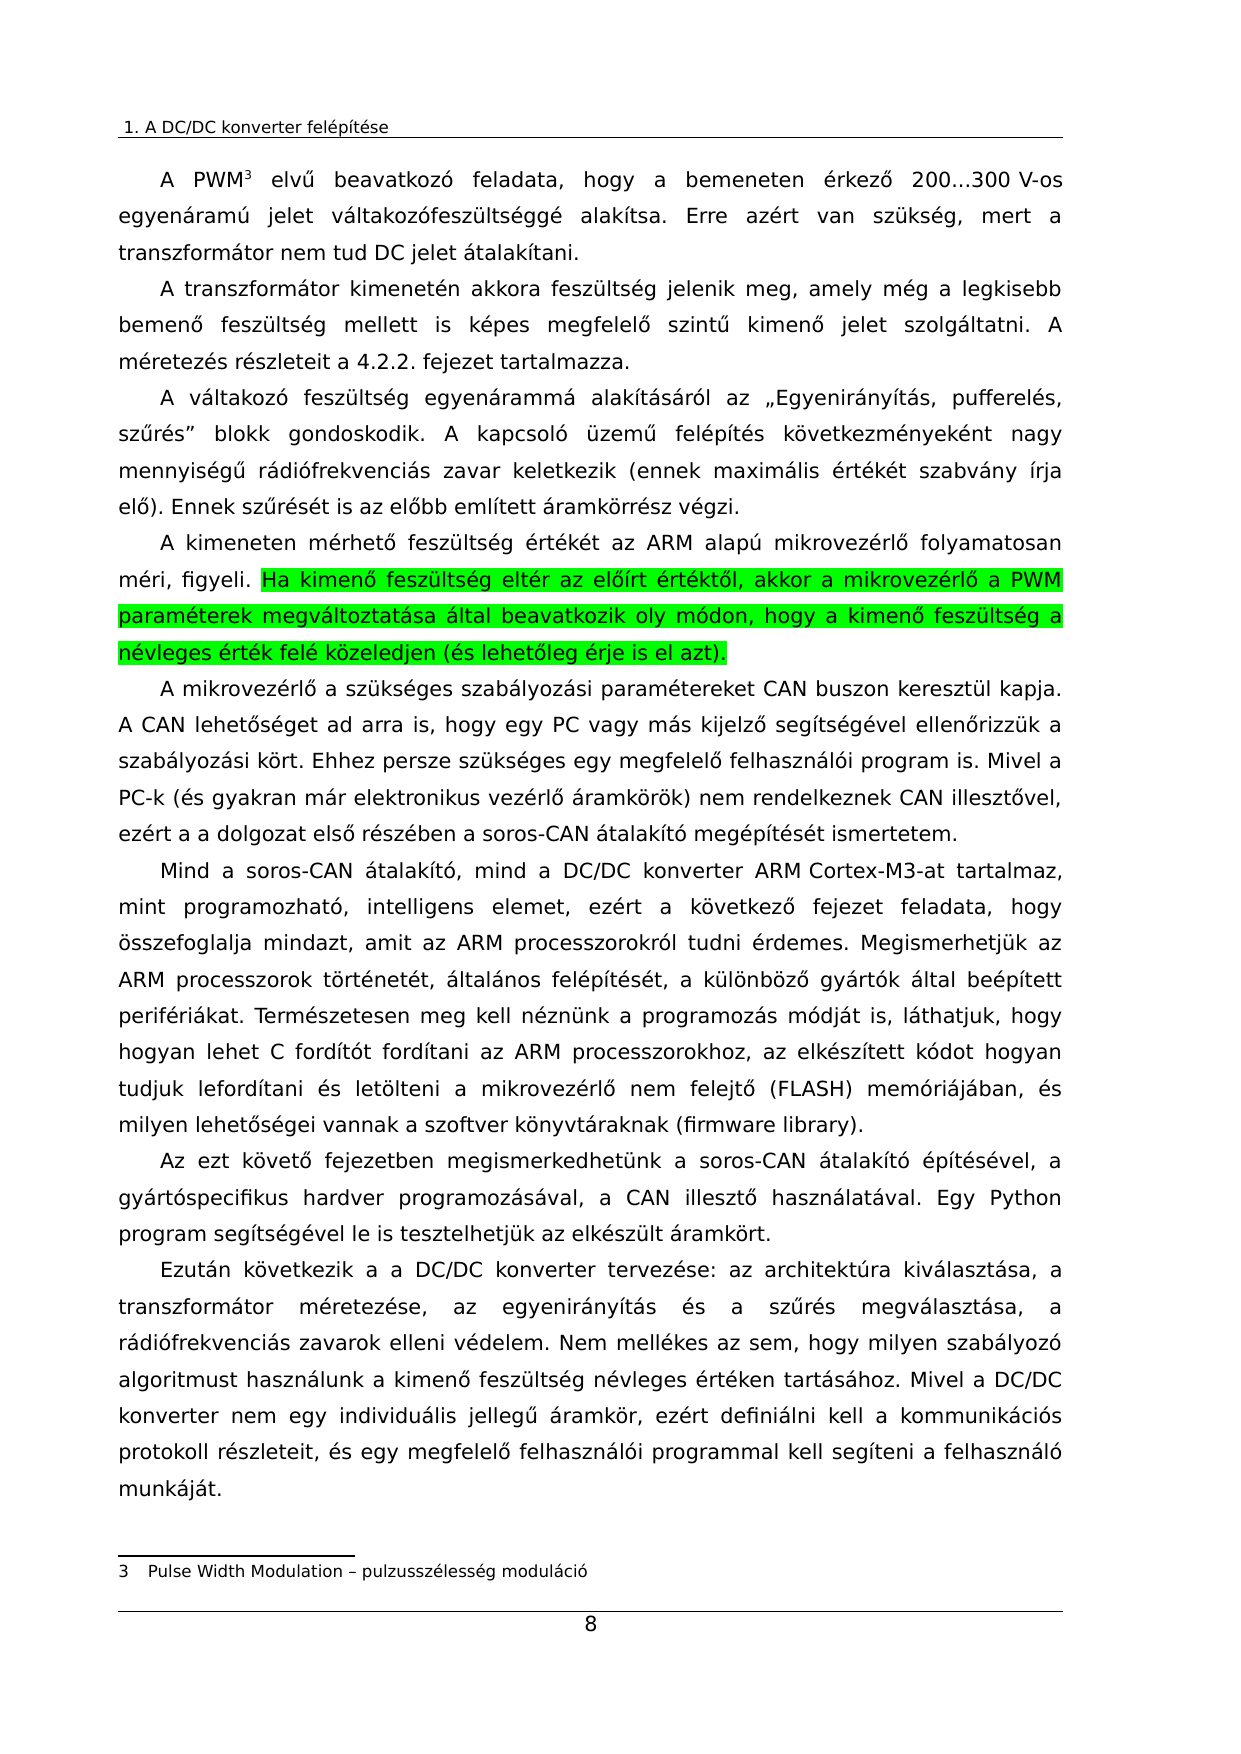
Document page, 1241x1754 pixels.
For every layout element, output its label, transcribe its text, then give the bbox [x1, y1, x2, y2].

text A mikrovezérlő a szükséges szabályozási paramétereket CAN buszon keresztül kapja. A CAN lehetőséget ad arra is, hogy egy PC vagy más kijelző segítségével ellenőrizzük a szabályozási kört. Ehhez persze szükséges egy megfelelő felhasználói program is. Mivel a PC-k (és gyakran már elektronikus vezérlő áramkörök) nem rendelkeznek CAN illesztővel, ezért a a dolgozat első részében a soros-CAN átalakító megépítését ismertetem. [118, 677, 1063, 847]
text A transzformátor kimenetén akkora feszültség jelenik meg, amely még a legkisebb bemenő feszültség mellett is képes megfelelő szintű kimenő jelet szolgáltatni. A méretezés részleteit a 4.2.2. fejezet tartalmazza. [118, 277, 1063, 374]
text Ezután következik a a DC/DC konverter tervezése: az architektúra kiválasztása, a transzformátor méretezése, az egyenirányítás és a szűrés megválasztása, a rádiófrekvenciás zavarok elleni védelem. Nem mellékes az sem, hogy milyen szabályozó algoritmust használunk a kimenő feszültség névleges értéken tartásához. Mivel a DC/DC konverter nem egy individuális jellegű áramkör, ezért definiálni kell a kommunikációs protokoll részleteit, és egy megfelelő felhasználói programmal kell segíteni a felhasználó munkáját. [118, 1258, 1063, 1501]
text Mind a soros-CAN átalakító, mind a DC/DC konverter ARM Cortex‑M3-at tartalmaz, mint programozható, intelligens elemet, ezért a következő fejezet feladata, hogy összefoglalja mindazt, amit az ARM processzorokról tudni érdemes. Megismerhetjük az ARM processzorok történetét, általános felépítését, a különböző gyártók által beépített perifériákat. Természetesen meg kell néznünk a programozás módját is, láthatjuk, hogy hogyan lehet C fordítót fordítani az ARM processzorokhoz, az elkészített kódot hogyan tudjuk lefordítani és letölteni a mikrovezérlő nem felejtő (FLASH) memóriájában, és milyen lehetőségei vannak a szoftver könyvtáraknak (firmware library). [118, 859, 1063, 1137]
text Az ezt követő fejezetben megismerkedhetünk a soros-CAN átalakító építésével, a gyártóspecifikus hardver programozásával, a CAN illesztő használatával. Egy Python program segítségével le is tesztelhetjük az elkészült áramkört. [118, 1149, 1063, 1246]
text A váltakozó feszültség egyenárammá alakításáról az „Egyenirányítás, pufferelés, szűrés” blokk gondoskodik. A kapcsoló üzemű felépítés következményeként nagy mennyiségű rádiófrekvenciás zavar keletkezik (ennek maximális értékét szabvány írja elő). Ennek szűrését is az előbb említett áramkörrész végzi. [118, 386, 1063, 519]
text A PWM elvű beavatkozó feladata, hogy a bemeneten érkező 200...300 V-os egyenáramú jelet váltakozófeszültséggé alakítsa. Erre azért van szükség, mert a transzformátor nem tud DC jelet átalakítani. [118, 168, 1063, 265]
text Pulse Width Modulation – pulzusszélesség moduláció [118, 1562, 1063, 1581]
text A kimeneten mérhető feszültség értékét az ARM alapú mikrovezérlő folyamatosan méri, figyeli. Ha kimenő feszültség eltér az előírt értéktől, akkor a mikrovezérlő a PWM paraméterek megváltoztatása által beavatkozik oly módon, hogy a kimenő feszültség a névleges érték felé közeledjen (és lehetőleg érje is el azt). [118, 531, 1063, 665]
